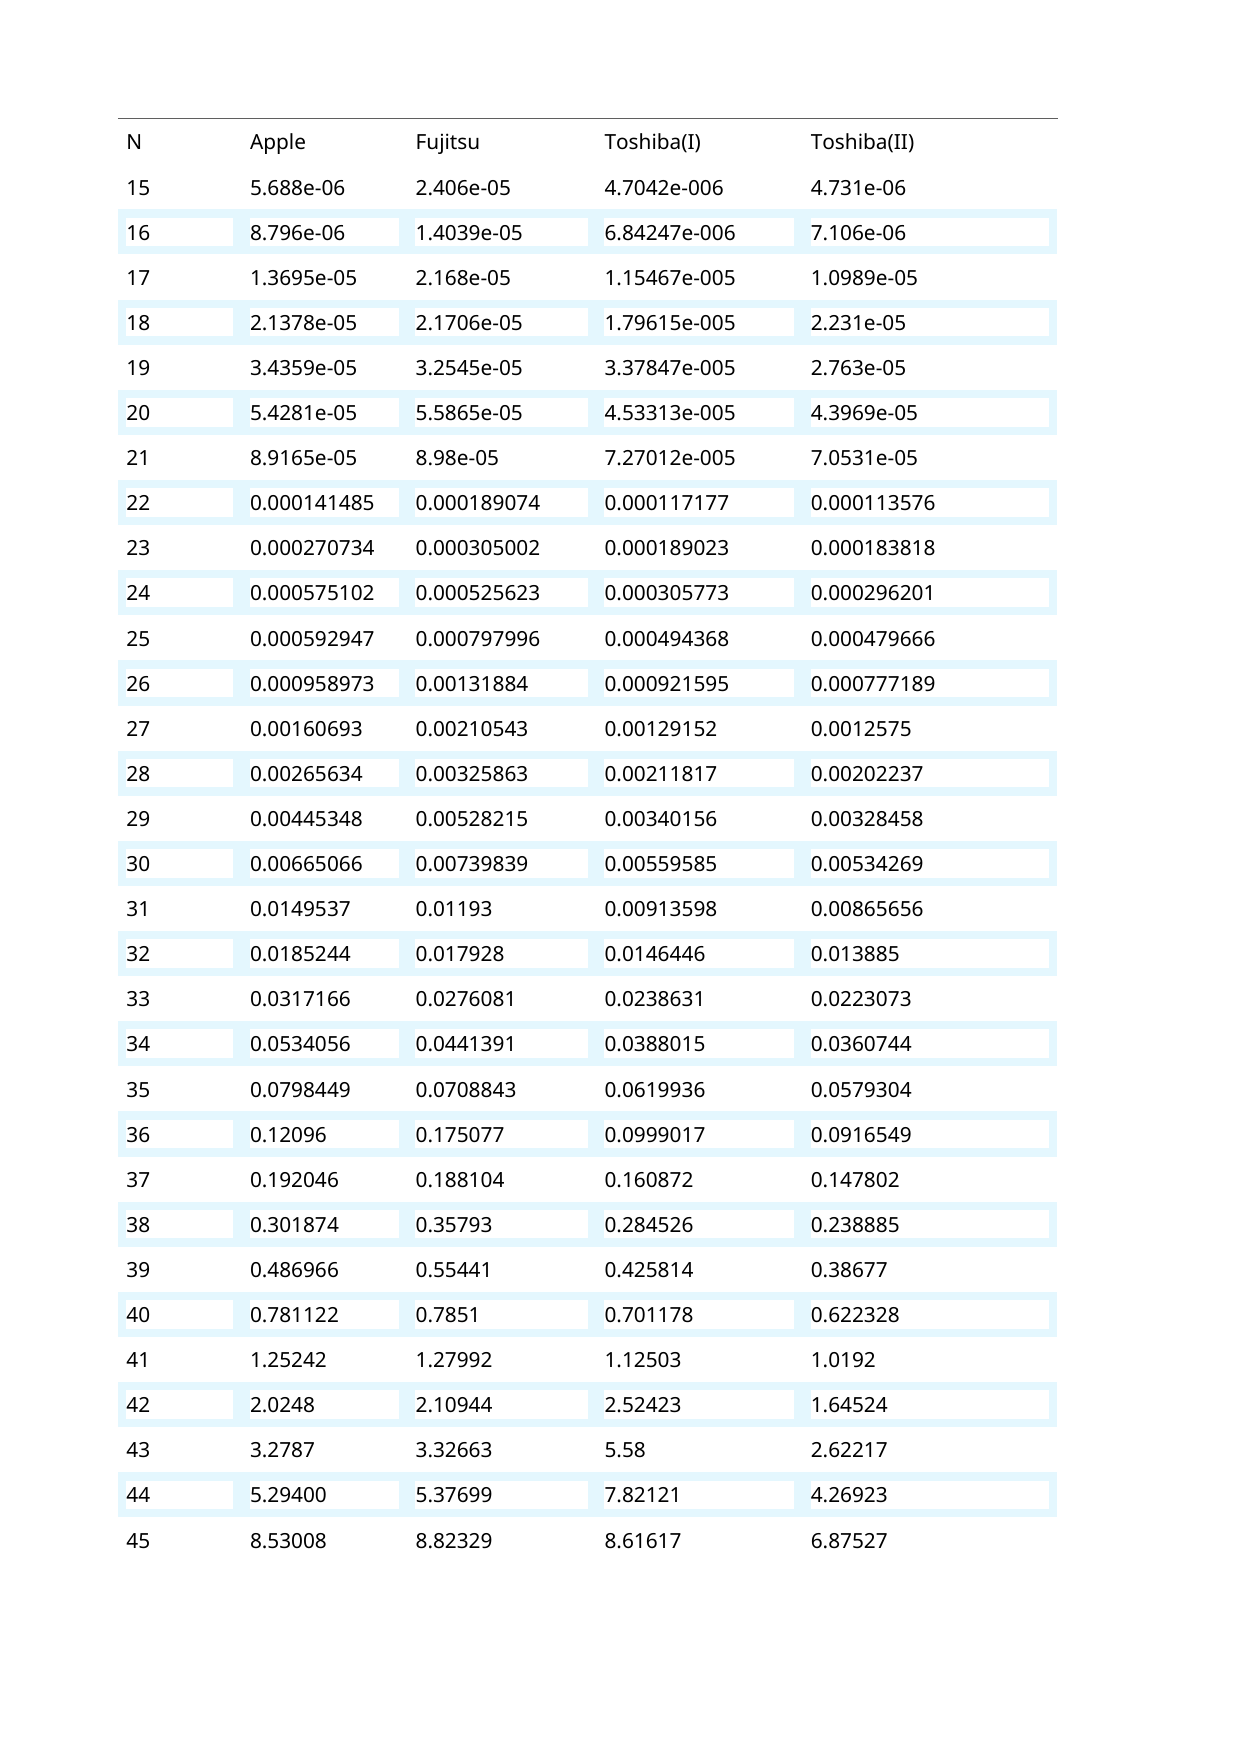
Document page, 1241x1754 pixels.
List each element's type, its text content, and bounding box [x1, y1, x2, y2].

table_cell 8.82329 [407, 1518, 596, 1562]
table_cell 0.238885 [802, 1202, 1057, 1247]
table_cell 2.0248 [241, 1382, 407, 1427]
table_cell 1.64524 [802, 1382, 1057, 1427]
table_cell 0.000305773 [596, 570, 802, 615]
table_cell 1.0192 [802, 1337, 1057, 1382]
table_cell 3.2545e-05 [407, 345, 596, 390]
table_cell 5.29400 [241, 1472, 407, 1517]
table_cell 4.7042e-006 [596, 164, 802, 209]
table_cell 0.017928 [407, 931, 596, 976]
table_cell 30 [118, 841, 241, 886]
table_cell 5.5865e-05 [407, 390, 596, 435]
table_cell 5.37699 [407, 1472, 596, 1517]
table_cell 0.00913598 [596, 886, 802, 931]
table_cell 0.147802 [802, 1157, 1057, 1202]
table_cell 35 [118, 1066, 241, 1111]
table_cell 2.406e-05 [407, 164, 596, 209]
table_cell 28 [118, 751, 241, 796]
table_cell 0.0534056 [241, 1021, 407, 1066]
table_cell 20 [118, 390, 241, 435]
table_cell 4.3969e-05 [802, 390, 1057, 435]
table_cell 0.00210543 [407, 706, 596, 751]
table_cell 4.731e-06 [802, 164, 1057, 209]
table_cell 4.26923 [802, 1472, 1057, 1517]
table_cell 0.000494368 [596, 615, 802, 660]
table_cell 41 [118, 1337, 241, 1382]
table_cell 6.84247e-006 [596, 209, 802, 254]
table_cell 0.00160693 [241, 706, 407, 751]
table_cell 0.0146446 [596, 931, 802, 976]
table_cell 3.2787 [241, 1427, 407, 1472]
table_cell 45 [118, 1518, 241, 1562]
table_cell 0.000141485 [241, 480, 407, 525]
table_cell 17 [118, 255, 241, 299]
table_cell 38 [118, 1202, 241, 1247]
table_cell 0.0276081 [407, 976, 596, 1021]
table_cell 7.82121 [596, 1472, 802, 1517]
table_cell 2.10944 [407, 1382, 596, 1427]
table_cell 6.87527 [802, 1518, 1057, 1562]
table_cell 0.0916549 [802, 1111, 1057, 1157]
table_cell 8.9165e-05 [241, 435, 407, 480]
table_cell 0.00865656 [802, 886, 1057, 931]
table_cell 0.0619936 [596, 1066, 802, 1111]
table_cell 2.231e-05 [802, 300, 1057, 345]
table_cell 23 [118, 525, 241, 570]
table_cell 0.0223073 [802, 976, 1057, 1021]
table_cell 29 [118, 796, 241, 841]
table_cell 24 [118, 570, 241, 615]
table_cell 19 [118, 345, 241, 390]
table_cell 7.106e-06 [802, 209, 1057, 254]
table_cell 2.168e-05 [407, 255, 596, 299]
table_cell 0.0708843 [407, 1066, 596, 1111]
table_cell 0.486966 [241, 1247, 407, 1292]
table_cell 0.00325863 [407, 751, 596, 796]
table_cell 0.00665066 [241, 841, 407, 886]
table_cell 37 [118, 1157, 241, 1202]
table_cell 0.000189074 [407, 480, 596, 525]
table_cell 0.000113576 [802, 480, 1057, 525]
table_cell 1.4039e-05 [407, 209, 596, 254]
table_cell 0.00445348 [241, 796, 407, 841]
table_cell 39 [118, 1247, 241, 1292]
table_cell 0.55441 [407, 1247, 596, 1292]
table_cell 36 [118, 1111, 241, 1157]
table_header Apple [241, 119, 407, 164]
table_cell 0.0360744 [802, 1021, 1057, 1066]
table_cell 5.58 [596, 1427, 802, 1472]
table_cell 5.4281e-05 [241, 390, 407, 435]
table_cell 1.15467e-005 [596, 255, 802, 299]
table_cell 0.175077 [407, 1111, 596, 1157]
table_cell 0.0999017 [596, 1111, 802, 1157]
table_cell 0.00340156 [596, 796, 802, 841]
table_cell 0.7851 [407, 1292, 596, 1337]
table_cell 0.0149537 [241, 886, 407, 931]
table_cell 2.52423 [596, 1382, 802, 1427]
table_cell 0.00129152 [596, 706, 802, 751]
table_cell 1.27992 [407, 1337, 596, 1382]
table_cell 18 [118, 300, 241, 345]
table_cell 0.000189023 [596, 525, 802, 570]
table_cell 0.00202237 [802, 751, 1057, 796]
table_cell 0.000921595 [596, 660, 802, 706]
table_cell 0.0238631 [596, 976, 802, 1021]
table_cell 0.01193 [407, 886, 596, 931]
table_cell 0.00265634 [241, 751, 407, 796]
table_cell 2.763e-05 [802, 345, 1057, 390]
table_cell 0.284526 [596, 1202, 802, 1247]
table_cell 0.000117177 [596, 480, 802, 525]
table_cell 34 [118, 1021, 241, 1066]
table_cell 0.000479666 [802, 615, 1057, 660]
table_cell 3.37847e-005 [596, 345, 802, 390]
table_cell 2.1378e-05 [241, 300, 407, 345]
table_cell 0.00739839 [407, 841, 596, 886]
table_cell 27 [118, 706, 241, 751]
table_cell 0.38677 [802, 1247, 1057, 1292]
table_cell 0.35793 [407, 1202, 596, 1247]
table_cell 0.0012575 [802, 706, 1057, 751]
table_cell 0.013885 [802, 931, 1057, 976]
table_cell 2.1706e-05 [407, 300, 596, 345]
table_cell 0.425814 [596, 1247, 802, 1292]
table_cell 0.0317166 [241, 976, 407, 1021]
table_cell 1.25242 [241, 1337, 407, 1382]
table_cell 0.781122 [241, 1292, 407, 1337]
table_cell 0.192046 [241, 1157, 407, 1202]
table_cell 7.27012e-005 [596, 435, 802, 480]
table_cell 3.32663 [407, 1427, 596, 1472]
table_cell 33 [118, 976, 241, 1021]
table_cell 42 [118, 1382, 241, 1427]
table_cell 0.160872 [596, 1157, 802, 1202]
table_cell 1.12503 [596, 1337, 802, 1382]
table_cell 1.3695e-05 [241, 255, 407, 299]
table_cell 0.00211817 [596, 751, 802, 796]
table_cell 0.000958973 [241, 660, 407, 706]
table_cell 4.53313e-005 [596, 390, 802, 435]
table_cell 0.000777189 [802, 660, 1057, 706]
table_cell 0.00559585 [596, 841, 802, 886]
table_header Toshiba(II) [802, 119, 1057, 164]
table_cell 0.000296201 [802, 570, 1057, 615]
table_cell 26 [118, 660, 241, 706]
table_cell 0.622328 [802, 1292, 1057, 1337]
table_cell 0.000525623 [407, 570, 596, 615]
table_cell 0.00534269 [802, 841, 1057, 886]
table_cell 2.62217 [802, 1427, 1057, 1472]
table_cell 0.000797996 [407, 615, 596, 660]
table_cell 15 [118, 164, 241, 209]
table_cell 0.0798449 [241, 1066, 407, 1111]
table_cell 0.00131884 [407, 660, 596, 706]
table_cell 0.12096 [241, 1111, 407, 1157]
table_cell 0.000592947 [241, 615, 407, 660]
table_cell 0.301874 [241, 1202, 407, 1247]
table_cell 8.796e-06 [241, 209, 407, 254]
table_cell 1.0989e-05 [802, 255, 1057, 299]
table_cell 44 [118, 1472, 241, 1517]
table_cell 0.00328458 [802, 796, 1057, 841]
table_cell 0.701178 [596, 1292, 802, 1337]
table_cell 0.00528215 [407, 796, 596, 841]
table_cell 0.0185244 [241, 931, 407, 976]
table_cell 0.0388015 [596, 1021, 802, 1066]
table_header N [118, 119, 241, 164]
table_cell 0.000575102 [241, 570, 407, 615]
table_cell 3.4359e-05 [241, 345, 407, 390]
table_cell 31 [118, 886, 241, 931]
table_cell 0.0441391 [407, 1021, 596, 1066]
table_cell 1.79615e-005 [596, 300, 802, 345]
table_cell 25 [118, 615, 241, 660]
table_cell 0.000305002 [407, 525, 596, 570]
table_cell 43 [118, 1427, 241, 1472]
table_cell 0.188104 [407, 1157, 596, 1202]
table_cell 8.98e-05 [407, 435, 596, 480]
table_cell 8.53008 [241, 1518, 407, 1562]
table_cell 0.000183818 [802, 525, 1057, 570]
table_header Toshiba(I) [596, 119, 802, 164]
table_cell 16 [118, 209, 241, 254]
table_cell 40 [118, 1292, 241, 1337]
table_cell 32 [118, 931, 241, 976]
table_cell 0.0579304 [802, 1066, 1057, 1111]
table_cell 0.000270734 [241, 525, 407, 570]
table_header Fujitsu [407, 119, 596, 164]
table_cell 5.688e-06 [241, 164, 407, 209]
table_cell 22 [118, 480, 241, 525]
table_cell 7.0531e-05 [802, 435, 1057, 480]
table_cell 8.61617 [596, 1518, 802, 1562]
table_cell 21 [118, 435, 241, 480]
